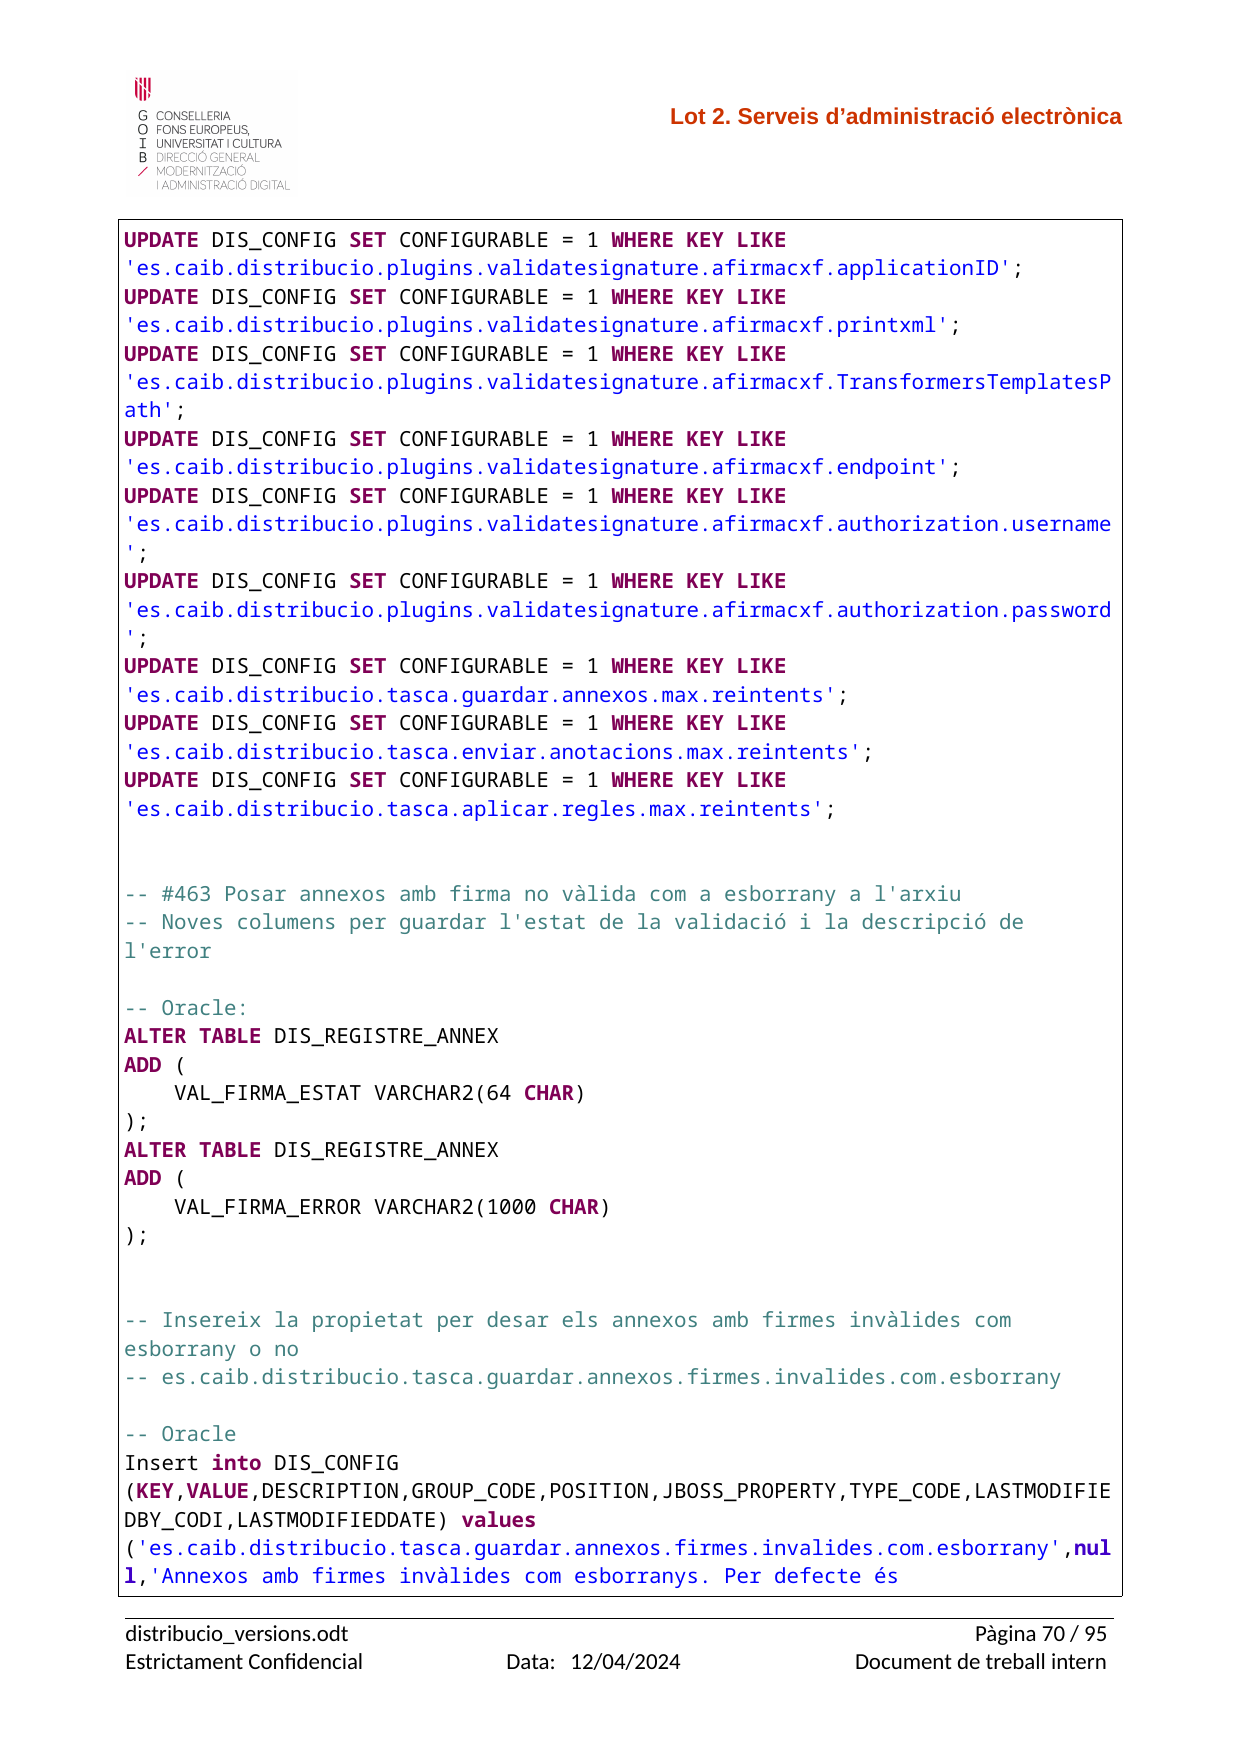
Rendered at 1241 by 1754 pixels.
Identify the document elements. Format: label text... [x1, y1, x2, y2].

picture [126, 70, 299, 197]
table_header UPDATE DIS_CONFIG SET CONFIGURABLE = 1 WHERE KEY LIKE 'es.caib.distribucio.plugins.validatesignature.afirmacxf.applicationID'; UPDATE DIS_CONFIG SET CONFIGURABLE = 1 WHERE KEY LIKE 'es.caib.distribucio.plugins.validatesignature.afirmacxf.printxml'; UPDATE DIS_CONFIG SET CONFIGURABLE = 1 WHERE KEY LIKE 'es.caib.distribucio.plugins.validatesignature.afirmacxf.TransformersTemplatesPath'; UPDATE DIS_CONFIG SET CONFIGURABLE = 1 WHERE KEY LIKE 'es.caib.distribucio.plugins.validatesignature.afirmacxf.endpoint'; UPDATE DIS_CONFIG SET CONFIGURABLE = 1 WHERE KEY LIKE 'es.caib.distribucio.plugins.validatesignature.afirmacxf.authorization.username'; UPDATE DIS_CONFIG SET CONFIGURABLE = 1 WHERE KEY LIKE 'es.caib.distribucio.plugins.validatesignature.afirmacxf.authorization.password'; UPDATE DIS_CONFIG SET CONFIGURABLE = 1 WHERE KEY LIKE 'es.caib.distribucio.tasca.guardar.annexos.max.reintents'; UPDATE DIS_CONFIG SET CONFIGURABLE = 1 WHERE KEY LIKE 'es.caib.distribucio.tasca.enviar.anotacions.max.reintents'; UPDATE DIS_CONFIG SET CONFIGURABLE = 1 WHERE KEY LIKE 'es.caib.distribucio.tasca.aplicar.regles.max.reintents'; -- #463 Posar annexos amb firma no vàlida com a esborrany a l'arxiu -- Noves columens per guardar l'estat de la validació i la descripció de l'error -- Oracle: ALTER TABLE DIS_REGISTRE_ANNEX ADD ( VAL_FIRMA_ESTAT VARCHAR2(64 CHAR) ); ALTER TABLE DIS_REGISTRE_ANNEX ADD ( VAL_FIRMA_ERROR VARCHAR2(1000 CHAR) ); -- Insereix la propietat per desar els annexos amb firmes invàlides com esborrany o no -- es.caib.distribucio.tasca.guardar.annexos.firmes.invalides.com.esborrany -- Oracle Insert into DIS_CONFIG (KEY,VALUE,DESCRIPTION,GROUP_CODE,POSITION,JBOSS_PROPERTY,TYPE_CODE,LASTMODIFIEDBY_CODI,LASTMODIFIEDDATE) values ('es.caib.distribucio.tasca.guardar.annexos.firmes.invalides.com.esborrany',null,'Annexos amb firmes invàlides com esborranys. Per defecte és [119, 220, 1122, 1596]
